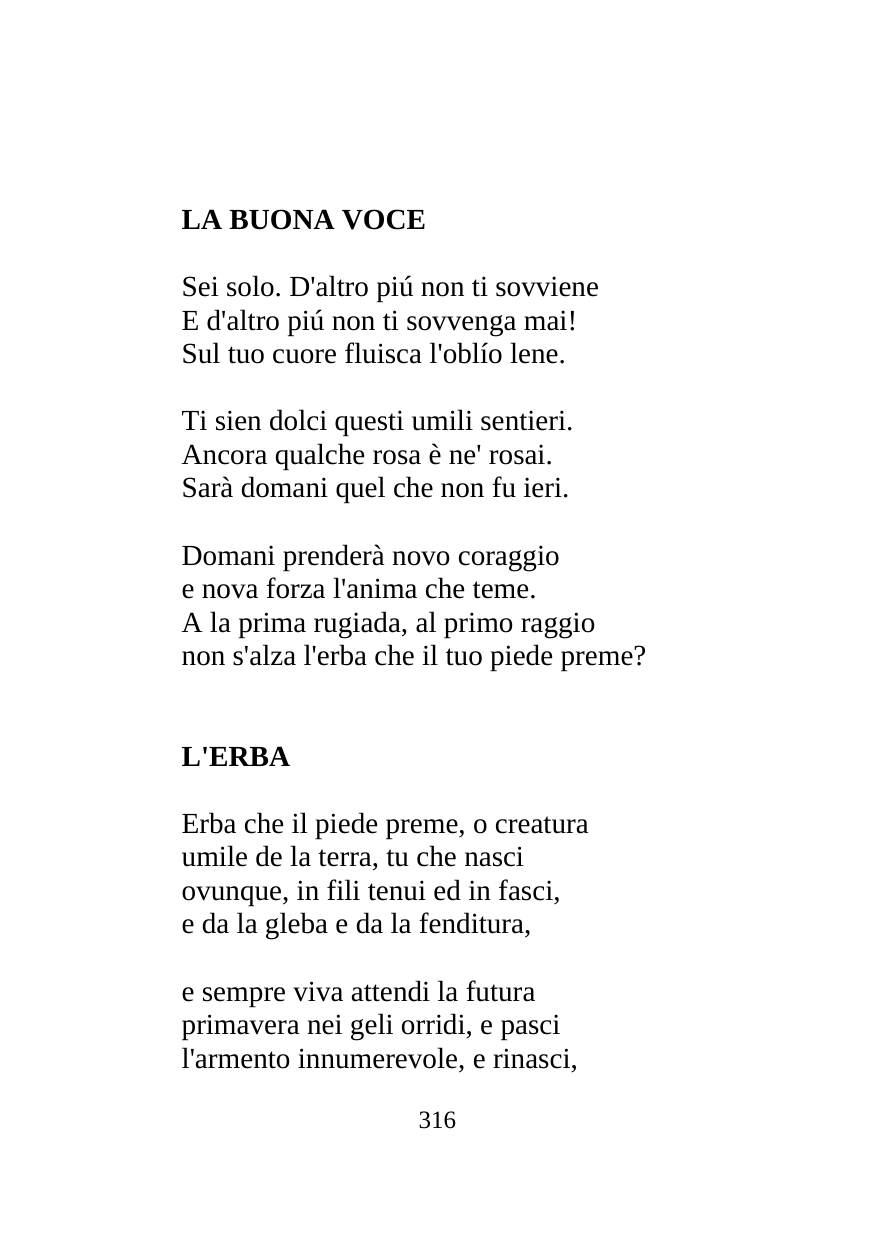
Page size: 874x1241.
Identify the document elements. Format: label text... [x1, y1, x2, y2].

text Domani prenderà novo coraggio [181, 538, 693, 571]
text e nova forza l'anima che teme. [181, 571, 693, 605]
text LA BUONA VOCE [181, 202, 543, 236]
text e sempre viva attendi la futura [181, 974, 693, 1007]
text Erba che il piede preme, o creatura [181, 806, 693, 839]
text e da la gleba e da la fenditura, [181, 907, 693, 940]
text Ti sien dolci questi umili sentieri. [181, 403, 693, 437]
text primavera nei geli orridi, e pasci [181, 1007, 693, 1041]
text ovunque, in fili tenui ed in fasci, [181, 873, 693, 907]
text E d'altro piú non ti sovvenga mai! [181, 303, 693, 336]
text Sei solo. D'altro piú non ti sovviene [181, 269, 693, 303]
text L'ERBA [181, 739, 543, 772]
text l'armento innumerevole, e rinasci, [181, 1041, 693, 1074]
text Sarà domani quel che non fu ieri. [181, 471, 693, 504]
text Ancora qualche rosa è ne' rosai. [181, 437, 693, 471]
text Sul tuo cuore fluisca l'oblío lene. [181, 336, 693, 370]
text umile de la terra, tu che nasci [181, 839, 693, 873]
text non s'alza l'erba che il tuo piede preme? [181, 638, 693, 672]
text A la prima rugiada, al primo raggio [181, 605, 693, 638]
